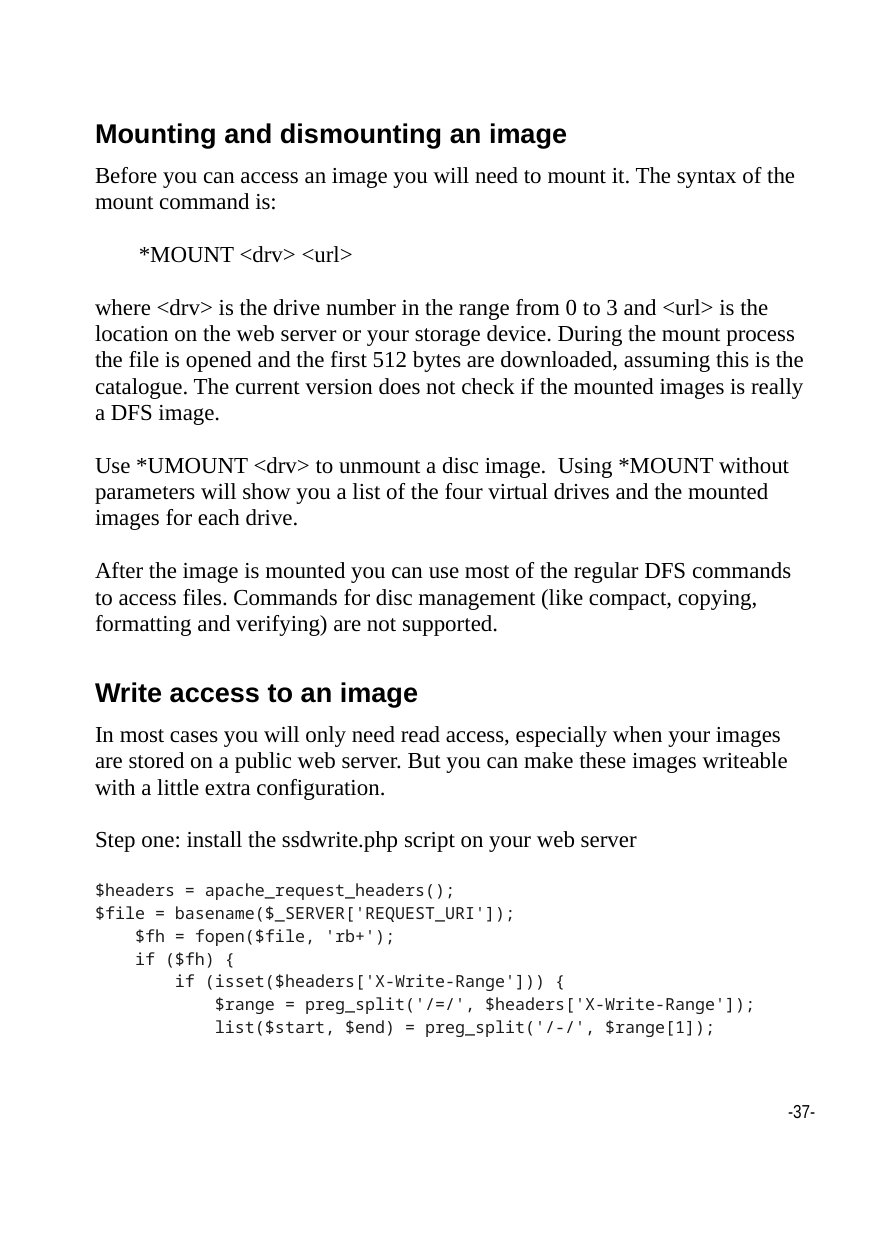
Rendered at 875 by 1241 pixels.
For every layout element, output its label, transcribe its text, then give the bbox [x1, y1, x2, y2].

subtitle Mounting and dismounting an image [95, 118, 815, 149]
text After the image is mounted you can use most of the regular DFS commands to access files. Commands for disc management (like compact, copying, formatting and verifying) are not supported. [95, 557, 815, 636]
text list($start, $end) = preg_split('/-/', $range[1]); [95, 1015, 815, 1038]
text Step one: install the ssdwrite.php script on your web server [95, 826, 815, 853]
text if (isset($headers['X-Write-Range'])) { [95, 970, 815, 993]
text *MOUNT <drv> <url> [95, 241, 815, 267]
text where <drv> is the drive number in the range from 0 to 3 and <url> is the location on the web server or your storage device. During the mount process the file is opened and the first 512 bytes are downloaded, assuming this is the catalogue. The current version does not check if the mounted images is really a DFS image. [95, 294, 815, 425]
text $range = preg_split('/=/', $headers['X-Write-Range']); [95, 993, 815, 1015]
text Before you can access an image you will need to mount it. The syntax of the mount command is: [95, 162, 815, 214]
text Use *UMOUNT <drv> to unmount a disc image. Using *MOUNT without parameters will show you a list of the four virtual drives and the mounted images for each drive. [95, 452, 815, 531]
subtitle Write access to an image [95, 677, 815, 708]
text if ($fh) { [95, 947, 815, 970]
text $fh = fopen($file, 'rb+'); [95, 924, 815, 947]
text In most cases you will only need read access, especially when your images are stored on a public web server. But you can make these images writeable with a little extra configuration. [95, 721, 815, 800]
text $file = basename($_SERVER['REQUEST_URI']); [95, 902, 815, 924]
text $headers = apache_request_headers(); [95, 879, 815, 902]
